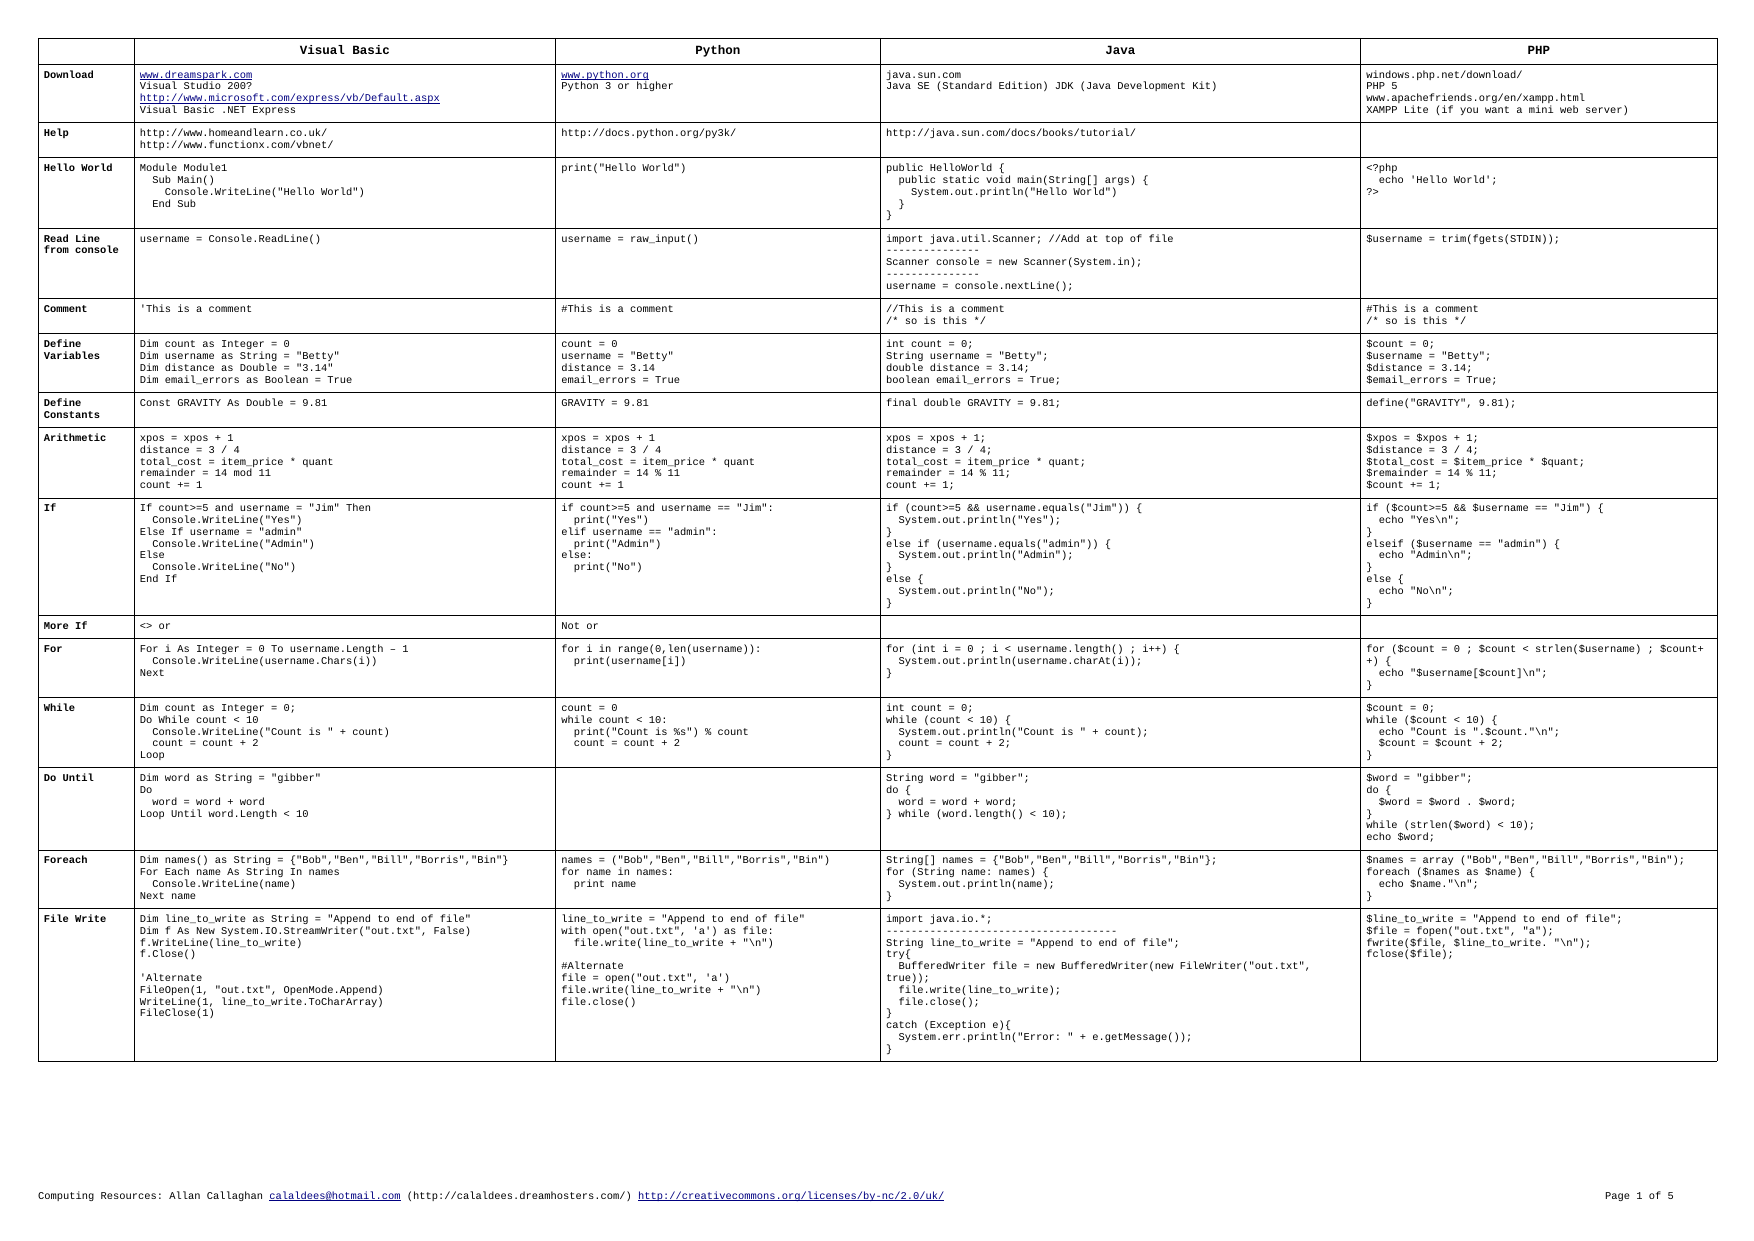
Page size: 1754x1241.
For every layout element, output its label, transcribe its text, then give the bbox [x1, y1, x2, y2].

table_cell http://www.homeandlearn.co.uk/ http://www.functionx.com/vbnet/ [135, 123, 555, 157]
table_cell [881, 616, 1360, 638]
table_cell File Write [39, 909, 134, 1061]
table_cell $username = trim(fgets(STDIN)); [1361, 229, 1717, 298]
table_cell xpos = xpos + 1; distance = 3 / 4; total_cost = item_price * quant; remainder = 14 % 11; count += 1; [881, 428, 1360, 497]
table_cell Define Variables [39, 334, 134, 392]
table_cell xpos = xpos + 1 distance = 3 / 4 total_cost = item_price * quant remainder = 14 mod 11 count += 1 [135, 428, 555, 497]
table_cell [556, 768, 880, 849]
table_cell Dim count as Integer = 0; Do While count < 10 Console.WriteLine("Count is " + count) count = count + 2 Loop [135, 698, 555, 767]
table_header PHP [1361, 39, 1717, 63]
table_cell Const GRAVITY As Double = 9.81 [135, 393, 555, 427]
table_cell int count = 0; while (count < 10) { System.out.println("Count is " + count); count = count + 2; } [881, 698, 1360, 767]
table_cell $line_to_write = "Append to end of file"; $file = fopen("out.txt", "a"); fwrite($file, $line_to_write. "\n"); fclose($file); [1361, 909, 1717, 1061]
table_cell Help [39, 123, 134, 157]
table_cell Dim word as String = "gibber" Do word = word + word Loop Until word.Length < 10 [135, 768, 555, 849]
table_cell String word = "gibber"; do { word = word + word; } while (word.length() < 10); [881, 768, 1360, 849]
table_cell define("GRAVITY", 9.81); [1361, 393, 1717, 427]
table_cell Arithmetic [39, 428, 134, 497]
table_header Visual Basic [135, 39, 555, 63]
table_cell username = raw_input() [556, 229, 880, 298]
table_cell for ($count = 0 ; $count < strlen($username) ; $count++) { echo "$username[$count]\n"; } [1361, 639, 1717, 697]
table_cell For i As Integer = 0 To username.Length – 1 Console.WriteLine(username.Chars(i)) Next [135, 639, 555, 697]
table_cell $xpos = $xpos + 1; $distance = 3 / 4; $total_cost = $item_price * $quant; $remainder = 14 % 11; $count += 1; [1361, 428, 1717, 497]
table_cell java.sun.com Java SE (Standard Edition) JDK (Java Development Kit) [881, 65, 1360, 122]
table_header [39, 39, 134, 63]
table_cell $count = 0; while ($count < 10) { echo "Count is ".$count."\n"; $count = $count + 2; } [1361, 698, 1717, 767]
table_cell $count = 0; $username = "Betty"; $distance = 3.14; $email_errors = True; [1361, 334, 1717, 392]
table_cell Comment [39, 299, 134, 333]
table_cell [1361, 123, 1717, 157]
table_cell Dim count as Integer = 0 Dim username as String = "Betty" Dim distance as Double = "3.14" Dim email_errors as Boolean = True [135, 334, 555, 392]
table_cell print("Hello World") [556, 158, 880, 228]
table_cell 'This is a comment [135, 299, 555, 333]
table_cell Foreach [39, 851, 134, 908]
table_cell $names = array ("Bob","Ben","Bill","Borris","Bin"); foreach ($names as $name) { echo $name."\n"; } [1361, 851, 1717, 908]
table_cell $word = "gibber"; do { $word = $word . $word; } while (strlen($word) < 10); echo $word; [1361, 768, 1717, 849]
table_cell xpos = xpos + 1 distance = 3 / 4 total_cost = item_price * quant remainder = 14 % 11 count += 1 [556, 428, 880, 497]
table_cell count = 0 while count < 10: print("Count is %s") % count count = count + 2 [556, 698, 880, 767]
table_cell <?php echo 'Hello World'; ?> [1361, 158, 1717, 228]
table_cell While [39, 698, 134, 767]
table_cell Module Module1 Sub Main() Console.WriteLine("Hello World") End Sub [135, 158, 555, 228]
table_cell <> or [135, 616, 555, 638]
table_cell Hello World [39, 158, 134, 228]
table_cell for i in range(0,len(username)): print(username[i]) [556, 639, 880, 697]
table_cell line_to_write = "Append to end of file" with open("out.txt", 'a') as file: file.write(line_to_write + "\n") #Alternate file = open("out.txt", 'a') file.write(line_to_write + "\n") file.close() [556, 909, 880, 1061]
table_cell String[] names = {"Bob","Ben","Bill","Borris","Bin"}; for (String name: names) { System.out.println(name); } [881, 851, 1360, 908]
table_cell //This is a comment /* so is this */ [881, 299, 1360, 333]
table_header Java [881, 39, 1360, 63]
table_cell if (count>=5 && username.equals("Jim")) { System.out.println("Yes"); } else if (username.equals("admin")) { System.out.println("Admin"); } else { System.out.println("No"); } [881, 499, 1360, 615]
table_cell [1361, 616, 1717, 638]
table_cell http://java.sun.com/docs/books/tutorial/ [881, 123, 1360, 157]
table_cell If [39, 499, 134, 615]
table_cell If count>=5 and username = "Jim" Then Console.WriteLine("Yes") Else If username = "admin" Console.WriteLine("Admin") Else Console.WriteLine("No") End If [135, 499, 555, 615]
table_cell count = 0 username = "Betty" distance = 3.14 email_errors = True [556, 334, 880, 392]
table_header Python [556, 39, 880, 63]
table_cell username = Console.ReadLine() [135, 229, 555, 298]
table_cell GRAVITY = 9.81 [556, 393, 880, 427]
table_cell public HelloWorld { public static void main(String[] args) { System.out.println("Hello World") } } [881, 158, 1360, 228]
table_cell Do Until [39, 768, 134, 849]
table_cell names = ("Bob","Ben","Bill","Borris","Bin") for name in names: print name [556, 851, 880, 908]
table_cell import java.io.*; ------------------------------------- String line_to_write = "Append to end of file"; try{ BufferedWriter file = new BufferedWriter(new FileWriter("out.txt", true)); file.write(line_to_write); file.close(); } catch (Exception e){ System.err.println("Error: " + e.getMessage()); } [881, 909, 1360, 1061]
table_cell www.python.org Python 3 or higher [556, 65, 880, 122]
table_cell final double GRAVITY = 9.81; [881, 393, 1360, 427]
table_cell http://docs.python.org/py3k/ [556, 123, 880, 157]
table_cell if count>=5 and username == "Jim": print("Yes") elif username == "admin": print("Admin") else: print("No") [556, 499, 880, 615]
table_cell www.dreamspark.com Visual Studio 200? http://www.microsoft.com/express/vb/Default.aspx Visual Basic .NET Express [135, 65, 555, 122]
table_cell for (int i = 0 ; i < username.length() ; i++) { System.out.println(username.charAt(i)); } [881, 639, 1360, 697]
table_cell For [39, 639, 134, 697]
table_cell Define Constants [39, 393, 134, 427]
table_cell Dim names() as String = {"Bob","Ben","Bill","Borris","Bin"} For Each name As String In names Console.WriteLine(name) Next name [135, 851, 555, 908]
table_cell int count = 0; String username = "Betty"; double distance = 3.14; boolean email_errors = True; [881, 334, 1360, 392]
table_cell Read Line from console [39, 229, 134, 298]
table_cell Download [39, 65, 134, 122]
table_cell windows.php.net/download/ PHP 5 www.apachefriends.org/en/xampp.html XAMPP Lite (if you want a mini web server) [1361, 65, 1717, 122]
table_cell import java.util.Scanner; //Add at top of file --------------- Scanner console = new Scanner(System.in); --------------- username = console.nextLine(); [881, 229, 1360, 298]
table_cell #This is a comment /* so is this */ [1361, 299, 1717, 333]
table_cell if ($count>=5 && $username == "Jim") { echo "Yes\n"; } elseif ($username == "admin") { echo "Admin\n"; } else { echo "No\n"; } [1361, 499, 1717, 615]
table_cell More If [39, 616, 134, 638]
table_cell #This is a comment [556, 299, 880, 333]
table_cell Dim line_to_write as String = "Append to end of file" Dim f As New System.IO.StreamWriter("out.txt", False) f.WriteLine(line_to_write) f.Close() 'Alternate FileOpen(1, "out.txt", OpenMode.Append) WriteLine(1, line_to_write.ToCharArray) FileClose(1) [135, 909, 555, 1061]
table_cell Not or [556, 616, 880, 638]
